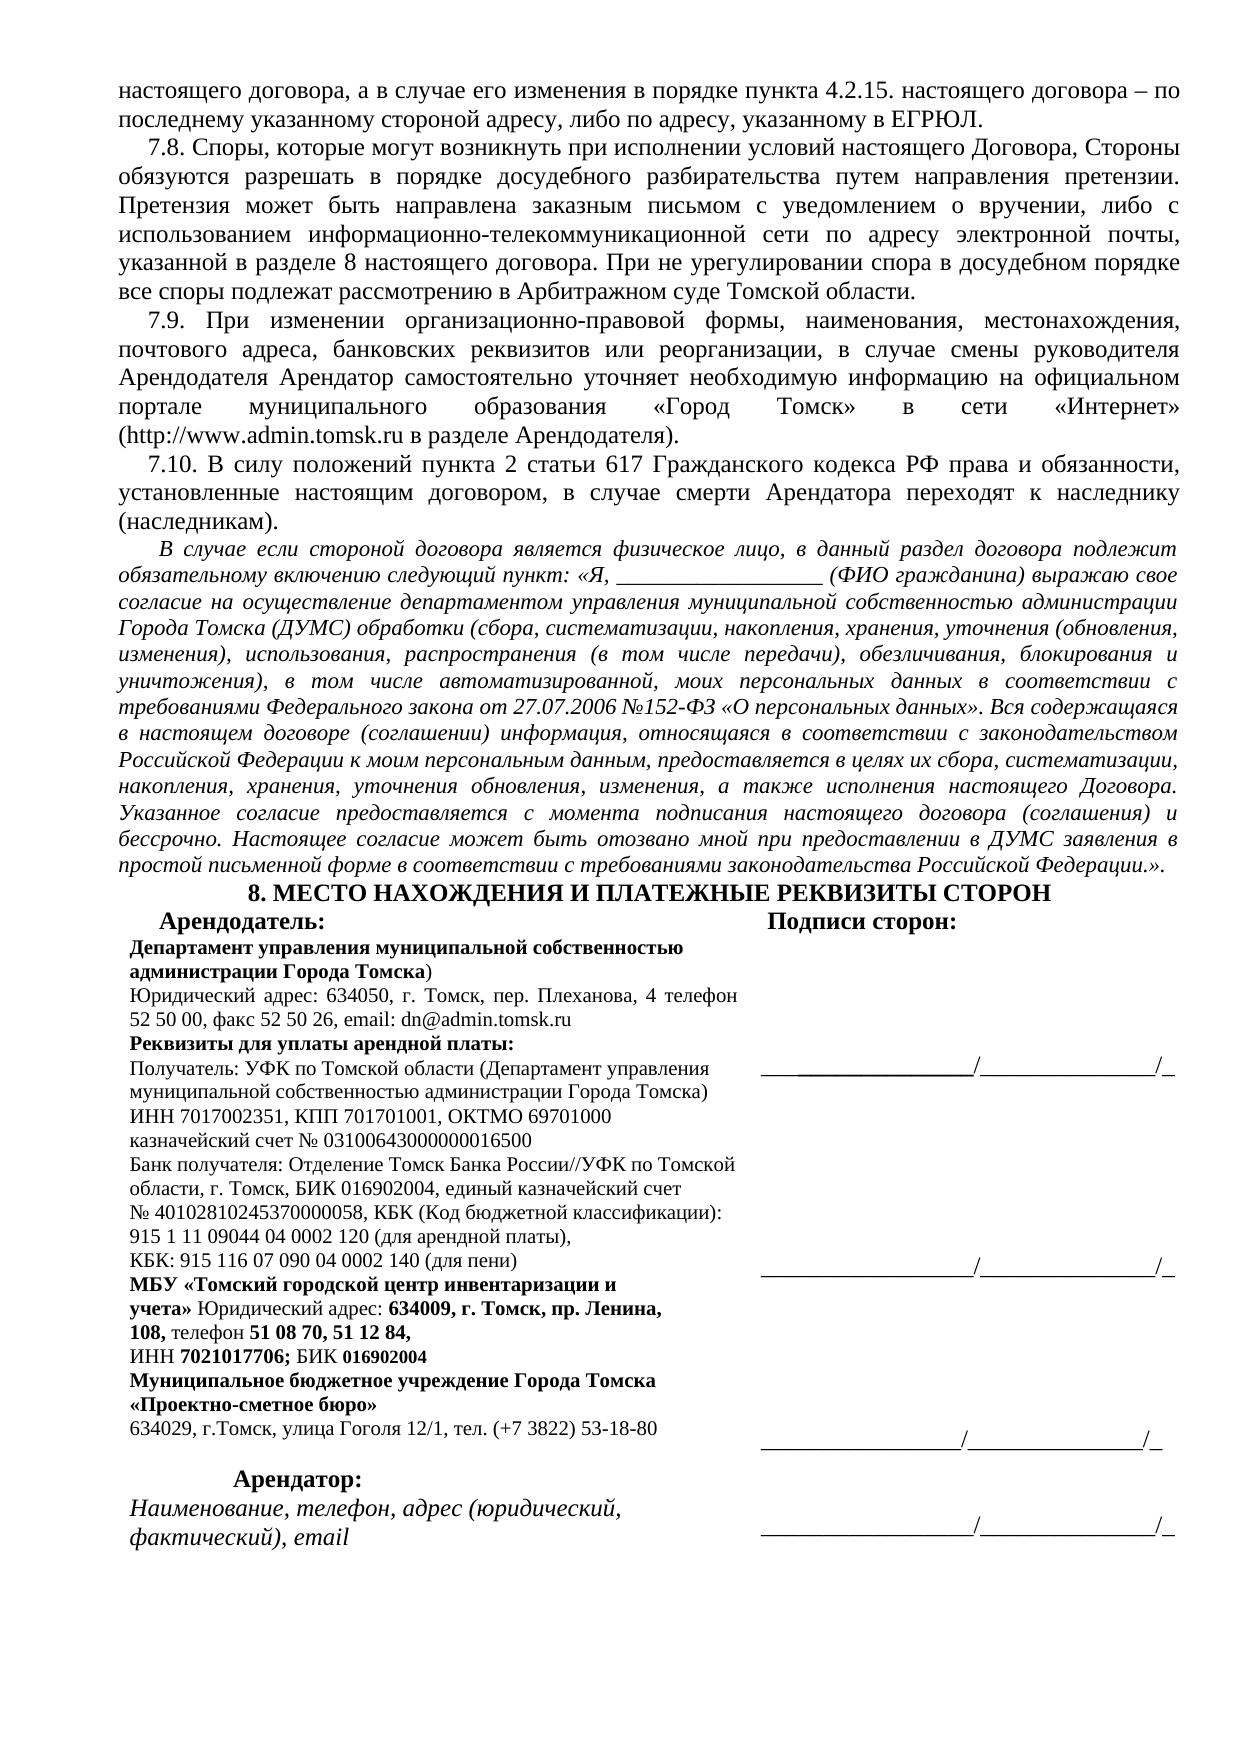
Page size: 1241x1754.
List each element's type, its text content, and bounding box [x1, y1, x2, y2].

text настоящего договора, а в случае его изменения в порядке пункта 4.2.15. настоящего договора – по последнему указанному стороной адресу, либо по адресу, указанному в ЕГРЮЛ. [118, 75, 1181, 132]
table_header Арендодатель: Департамент управления муниципальной собственностью администрации Города Томска) Юридический адрес: 634050, г. Томск, пер. Плеханова, 4 телефон 52 50 00, факс 52 50 26, email: dn@admin.tomsk.ru Реквизиты для уплаты арендной платы: Получатель: УФК по Томской области (Департамент управления муниципальной собственностью администрации Города Томска) ИНН 7017002351, КПП 701701001, ОКТМО 69701000 казначейский счет № 03100643000000016500 Банк получателя: Отделение Томск Банка России//УФК по Томской области, г. Томск, БИК 016902004, единый казначейский счет № 40102810245370000058, КБК (Код бюджетной классификации): 915 1 11 09044 04 0002 120 (для арендной платы), КБК: 915 116 07 090 04 0002 140 (для пени) МБУ «Томский городской центр инвентаризации и учета» Юридический адрес: 634009, г. Томск, пр. Ленина, 108, телефон 51 08 70, 51 12 84, ИНН 7021017706; БИК 016902004 Муниципальное бюджетное учреждение Города Томска «Проектно-сметное бюро» 634029, г.Томск, улица Гоголя 12/1, тел. (+7 3822) 53-18-80 Арендатор: Наименование, телефон, адрес (юридический, фактический), email [118, 906, 749, 1568]
table_header Подписи сторон: _________________/______________/_ _________________/______________/_ ________________/______________/_ _________________/______________/_ [750, 906, 1193, 1568]
text 7.9. При изменении организационно-правовой формы, наименования, местонахождения, почтового адреса, банковских реквизитов или реорганизации, в случае смены руководителя Арендодателя Арендатор самостоятельно уточняет необходимую информацию на официальном портале муниципального образования «Город Томск» в сети «Интернет» (http://www.admin.tomsk.ru в разделе Арендодателя). [118, 305, 1181, 449]
text В случае если стороной договора является физическое лицо, в данный раздел договора подлежит обязательному включению следующий пункт: «Я, __________________ (ФИО гражданина) выражаю свое согласие на осуществление департаментом управления муниципальной собственностью администрации Города Томска (ДУМС) обработки (сбора, систематизации, накопления, хранения, уточнения (обновления, изменения), использования, распространения (в том числе передачи), обезличивания, блокирования и уничтожения), в том числе автоматизированной, моих персональных данных в соответствии с требованиями Федерального закона от 27.07.2006 №152-ФЗ «О персональных данных». Вся содержащаяся в настоящем договоре (соглашении) информация, относящаяся в соответствии с законодательством Российской Федерации к моим персональным данным, предоставляется в целях их сбора, систематизации, накопления, хранения, уточнения обновления, изменения, а также исполнения настоящего Договора. Указанное согласие предоставляется с момента подписания настоящего договора (соглашения) и бессрочно. Настоящее согласие может быть отозвано мной при предоставлении в ДУМС заявления в простой письменной форме в соответствии с требованиями законодательства Российской Федерации.». [118, 535, 1181, 878]
text 7.8. Споры, которые могут возникнуть при исполнении условий настоящего Договора, Стороны обязуются разрешать в порядке досудебного разбирательства путем направления претензии. Претензия может быть направлена заказным письмом с уведомлением о вручении, либо с использованием информационно-телекоммуникационной сети по адресу электронной почты, указанной в разделе 8 настоящего договора. При не урегулировании спора в досудебном порядке все споры подлежат рассмотрению в Арбитражном суде Томской области. [118, 132, 1181, 305]
text 8. МЕСТО НАХОЖДЕНИЯ И ПЛАТЕЖНЫЕ РЕКВИЗИТЫ СТОРОН [118, 878, 1181, 906]
text 7.10. В силу положений пункта 2 статьи 617 Гражданского кодекса РФ права и обязанности, установленные настоящим договором, в случае смерти Арендатора переходят к наследнику (наследникам). [118, 449, 1181, 535]
